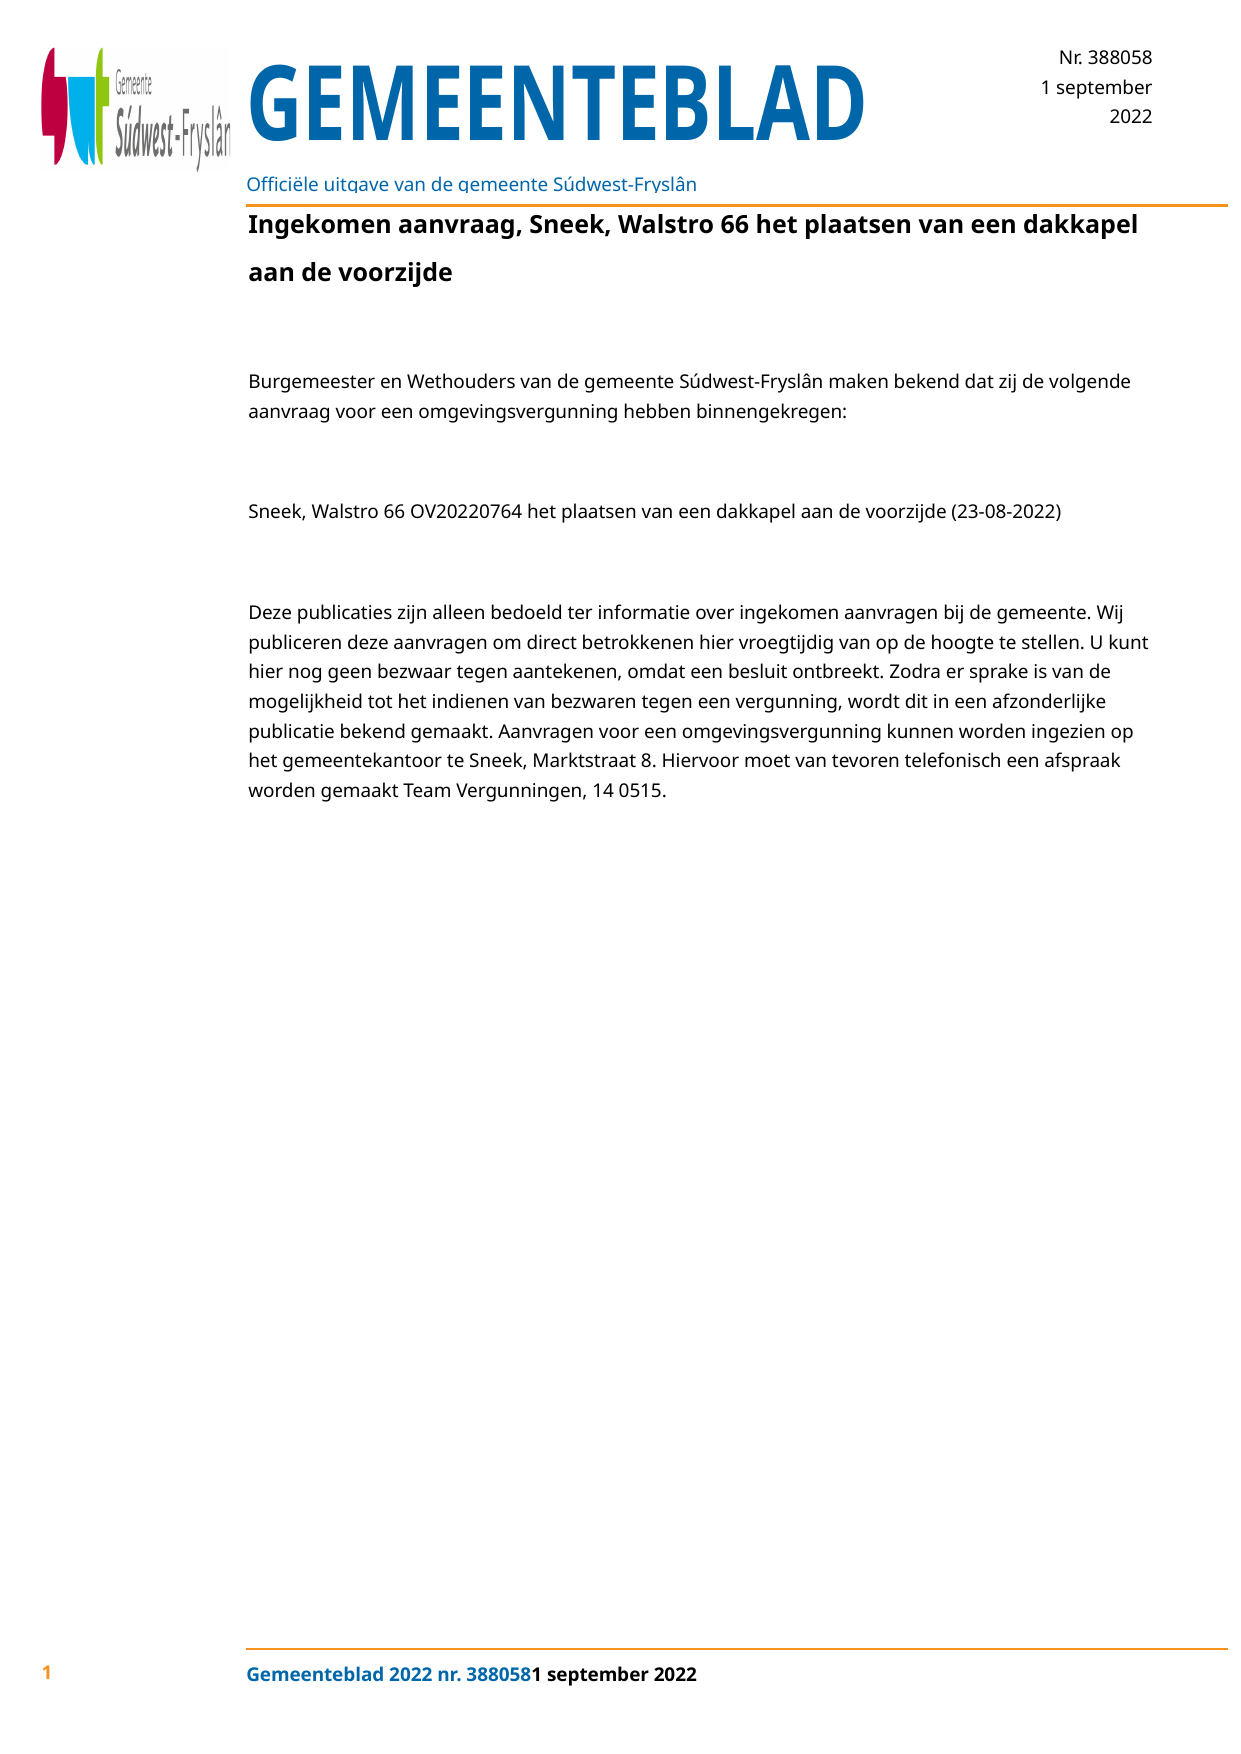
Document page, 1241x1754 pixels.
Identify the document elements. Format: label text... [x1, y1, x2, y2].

text Ingekomen aanvraag, Sneek, Walstro 66 het plaatsen van een dakkapel aan de voorzijde [248, 207, 1152, 288]
text Deze publicaties zijn alleen bedoeld ter informatie over ingekomen aanvragen bij de gemeente. Wij publiceren deze aanvragen om direct betrokkenen hier vroegtijdig van op de hoogte te stellen. U kunt hier nog geen bezwaar tegen aantekenen, omdat een besluit ontbreekt. Zodra er sprake is van de mogelijkheid tot het indienen van bezwaren tegen een vergunning, wordt dit in een afzonderlijke publicatie bekend gemaakt. Aanvragen voor een omgevingsvergunning kunnen worden ingezien op het gemeentekantoor te Sneek, Marktstraat 8. Hiervoor moet van tevoren telefonisch een afspraak worden gemaakt Team Vergunningen, 14 0515. [248, 599, 1152, 803]
picture [41, 47, 231, 172]
text Sneek, Walstro 66 OV20220764 het plaatsen van een dakkapel aan de voorzijde (23-08-2022) [248, 499, 1152, 524]
text Burgemeester en Wethouders van de gemeente Súdwest-Fryslân maken bekend dat zij de volgende aanvraag voor een omgevingsvergunning hebben binnengekregen: [248, 368, 1152, 424]
